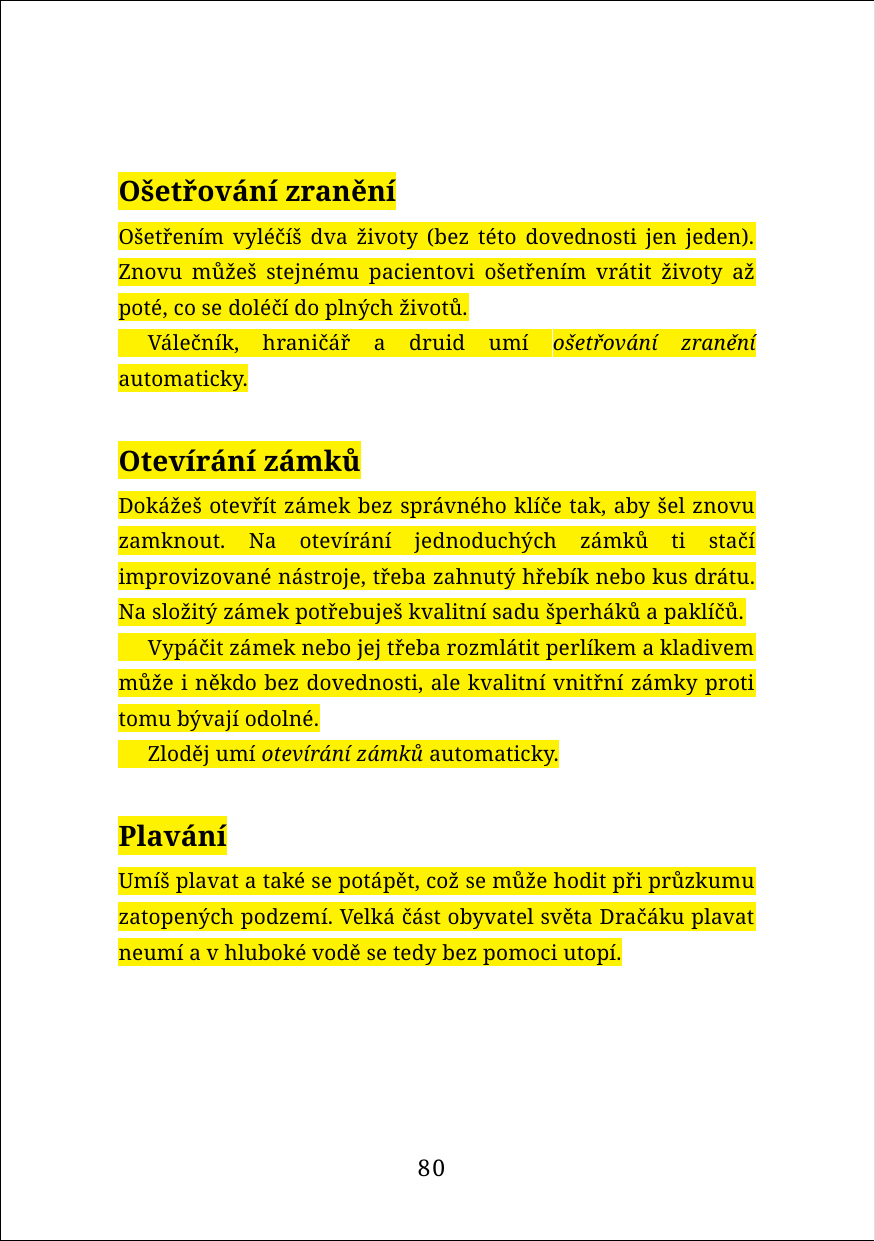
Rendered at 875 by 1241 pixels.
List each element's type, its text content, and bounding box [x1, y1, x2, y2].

subtitle Plavání [118, 816, 756, 855]
text Dokážeš otevřít zámek bez správného klíče tak, aby šel znovu zamknout. Na otevírání jednoduchých zámků ti stačí improvizované nástroje, třeba zahnutý hřebík nebo kus drátu. Na složitý zámek potřebuješ kvalitní sadu šperháků a paklíčů. Vypáčit zámek nebo jej třeba rozmlátit perlíkem a kladivem může i někdo bez dovednosti, ale kvalitní vnitřní zámky proti tomu bývají odolné. Zloděj umí otevírání zámků automaticky. [118, 491, 756, 768]
subtitle Ošetřování zranění [118, 172, 756, 210]
subtitle Otevírání zámků [118, 441, 756, 479]
text Umíš plavat a také se potápět, což se může hodit při průzkumu zatopených podzemí. Velká část obyvatel světa Dračáku plavat neumí a v hluboké vodě se tedy bez pomoci utopí. [118, 867, 756, 966]
text Ošetřením vyléčíš dva životy (bez této dovednosti jen jeden). Znovu můžeš stejnému pacientovi ošetřením vrátit životy až poté, co se doléčí do plných životů. Válečník, hraničář a druid umí ošetřování zranění automaticky. [118, 222, 756, 392]
